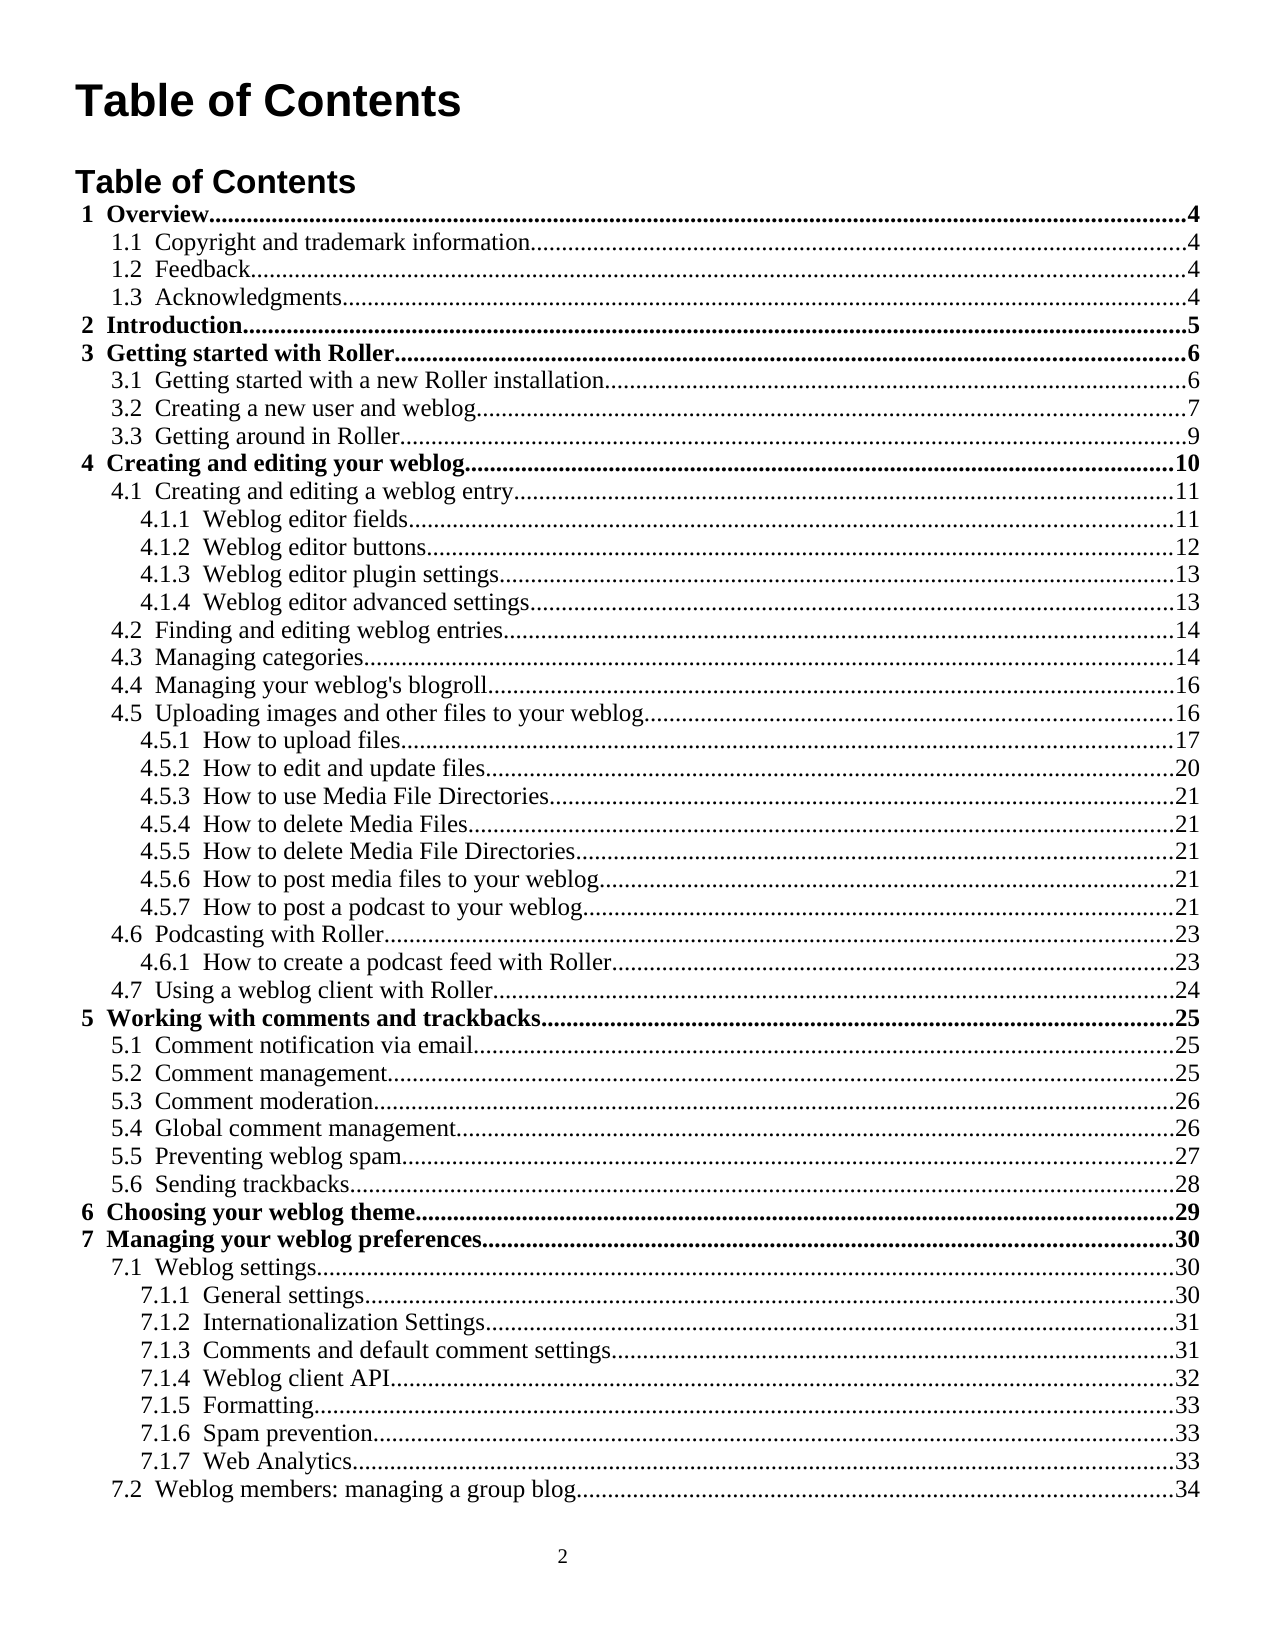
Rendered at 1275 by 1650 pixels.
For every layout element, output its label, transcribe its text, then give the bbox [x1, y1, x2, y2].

text 4.5.4 How to delete Media Files 21 [134, 810, 1200, 837]
text 5.2 Comment management 25 [104, 1059, 1200, 1087]
text 2 Introduction 5 [75, 311, 1200, 339]
text 4 Creating and editing your weblog 10 [75, 449, 1200, 477]
text Table of Contents [75, 75, 1200, 126]
text 3 Getting started with Roller 6 [75, 339, 1200, 366]
text 7.1.6 Spam prevention 33 [134, 1419, 1200, 1447]
text 4.1.4 Weblog editor advanced settings 13 [134, 588, 1200, 616]
text 7.1.1 General settings 30 [134, 1281, 1200, 1308]
text 5.4 Global comment management 26 [104, 1114, 1200, 1142]
text 4.7 Using a weblog client with Roller 24 [104, 976, 1200, 1004]
text 5 Working with comments and trackbacks 25 [75, 1004, 1200, 1031]
text 4.5.6 How to post media files to your weblog 21 [134, 865, 1200, 893]
text 4.4 Managing your weblog's blogroll 16 [104, 671, 1200, 699]
text 5.1 Comment notification via email 25 [104, 1031, 1200, 1059]
text 4.6 Podcasting with Roller 23 [104, 921, 1200, 948]
text 7.1.2 Internationalization Settings 31 [134, 1308, 1200, 1336]
text 4.1.3 Weblog editor plugin settings 13 [134, 560, 1200, 588]
text 7.1.5 Formatting 33 [134, 1392, 1200, 1419]
text 4.2 Finding and editing weblog entries 14 [104, 616, 1200, 643]
text 4.5 Uploading images and other files to your weblog 16 [104, 699, 1200, 727]
subtitle Table of Contents [75, 163, 1200, 200]
text 1.3 Acknowledgments 4 [104, 283, 1200, 311]
text 3.3 Getting around in Roller 9 [104, 422, 1200, 449]
text 4.1.2 Weblog editor buttons 12 [134, 533, 1200, 560]
text 7.1 Weblog settings 30 [104, 1253, 1200, 1281]
text 4.5.5 How to delete Media File Directories 21 [134, 837, 1200, 865]
text 3.1 Getting started with a new Roller installation 6 [104, 366, 1200, 394]
text 5.3 Comment moderation 26 [104, 1087, 1200, 1114]
text 4.5.1 How to upload files 17 [134, 727, 1200, 754]
text 7.1.3 Comments and default comment settings 31 [134, 1336, 1200, 1364]
text 5.6 Sending trackbacks 28 [104, 1170, 1200, 1198]
text 7.1.7 Web Analytics 33 [134, 1447, 1200, 1475]
text 4.1.1 Weblog editor fields 11 [134, 505, 1200, 533]
text 6 Choosing your weblog theme 29 [75, 1198, 1200, 1225]
text 7.2 Weblog members: managing a group blog 34 [104, 1475, 1200, 1502]
text 1.1 Copyright and trademark information 4 [104, 228, 1200, 256]
text 4.3 Managing categories 14 [104, 643, 1200, 671]
text 4.5.7 How to post a podcast to your weblog 21 [134, 893, 1200, 921]
text 4.1 Creating and editing a weblog entry 11 [104, 477, 1200, 505]
text 3.2 Creating a new user and weblog 7 [104, 394, 1200, 422]
text 4.5.3 How to use Media File Directories 21 [134, 782, 1200, 810]
text 1.2 Feedback 4 [104, 256, 1200, 283]
text 7 Managing your weblog preferences 30 [75, 1225, 1200, 1253]
text 7.1.4 Weblog client API 32 [134, 1364, 1200, 1392]
text 4.6.1 How to create a podcast feed with Roller 23 [134, 948, 1200, 976]
text 1 Overview 4 [75, 200, 1200, 228]
text 5.5 Preventing weblog spam 27 [104, 1142, 1200, 1170]
text 4.5.2 How to edit and update files 20 [134, 754, 1200, 782]
